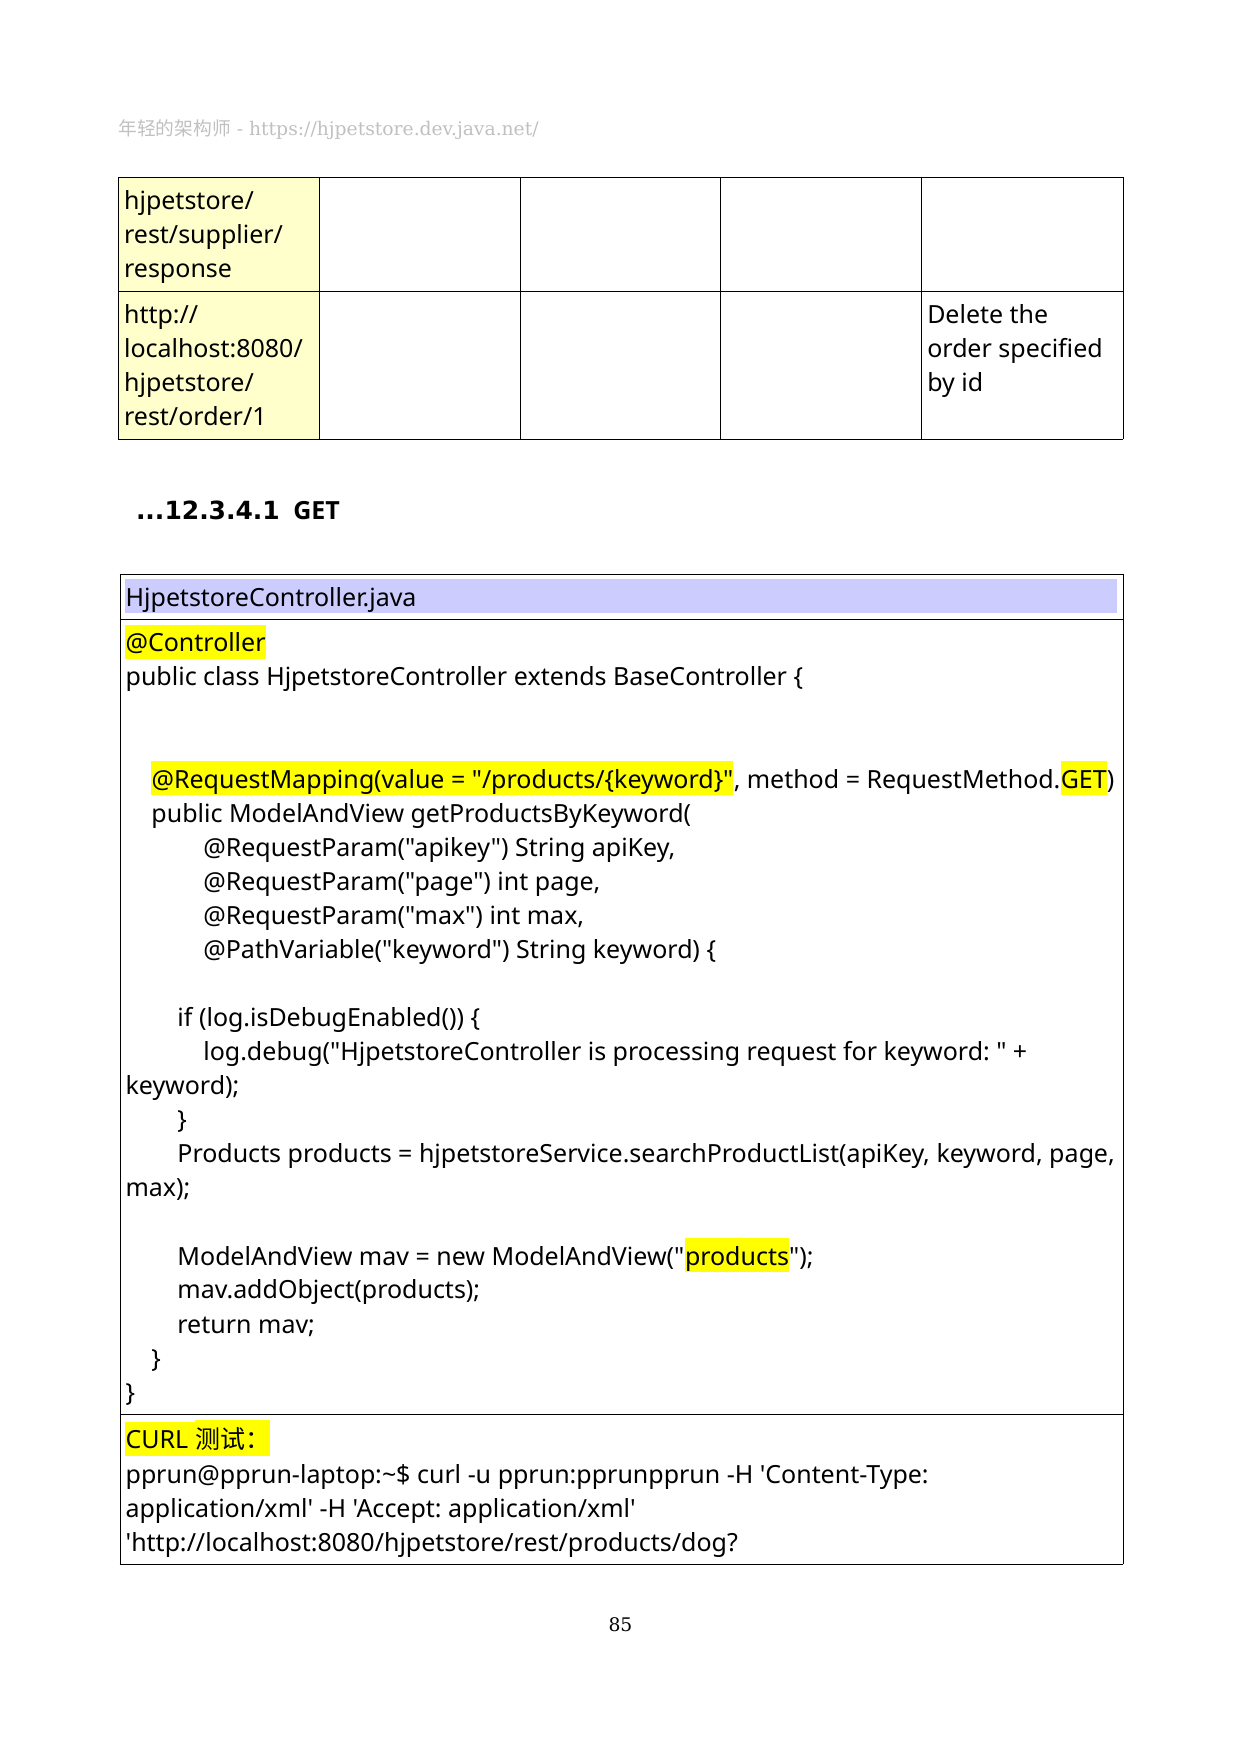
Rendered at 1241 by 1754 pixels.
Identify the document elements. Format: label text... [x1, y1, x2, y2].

table_cell [320, 178, 520, 291]
table_cell hjpetstore/rest/supplier/response [119, 178, 319, 291]
table_cell Delete the order specified by id [922, 292, 1123, 439]
table_cell [521, 178, 720, 291]
subtitle GET [136, 493, 1122, 527]
table_cell CURL 测试： pprun@pprun-laptop:~$ curl -u pprun:pprunpprun -H 'Content-Type: application/xml' -H 'Accept: application/xml' 'http://localhost:8080/hjpetstore/rest/products/dog? [121, 1415, 1123, 1564]
table_cell [320, 292, 520, 439]
table_cell [721, 292, 921, 439]
table_cell [721, 178, 921, 291]
table_cell http://localhost:8080/hjpetstore/rest/order/1 [119, 292, 319, 439]
table_cell [521, 292, 720, 439]
table_cell [922, 178, 1123, 291]
table_header HjpetstoreController.java [121, 575, 1123, 619]
table_cell @Controller public class HjpetstoreController extends BaseController { @RequestMapping(value = "/products/{keyword}", method = RequestMethod.GET) public ModelAndView getProductsByKeyword( @RequestParam("apikey") String apiKey, @RequestParam("page") int page, @RequestParam("max") int max, @PathVariable("keyword") String keyword) { if (log.isDebugEnabled()) { log.debug("HjpetstoreController is processing request for keyword: " + keyword); } Products products = hjpetstoreService.searchProductList(apiKey, keyword, page, max); ModelAndView mav = new ModelAndView("products"); mav.addObject(products); return mav; } } [121, 620, 1123, 1414]
